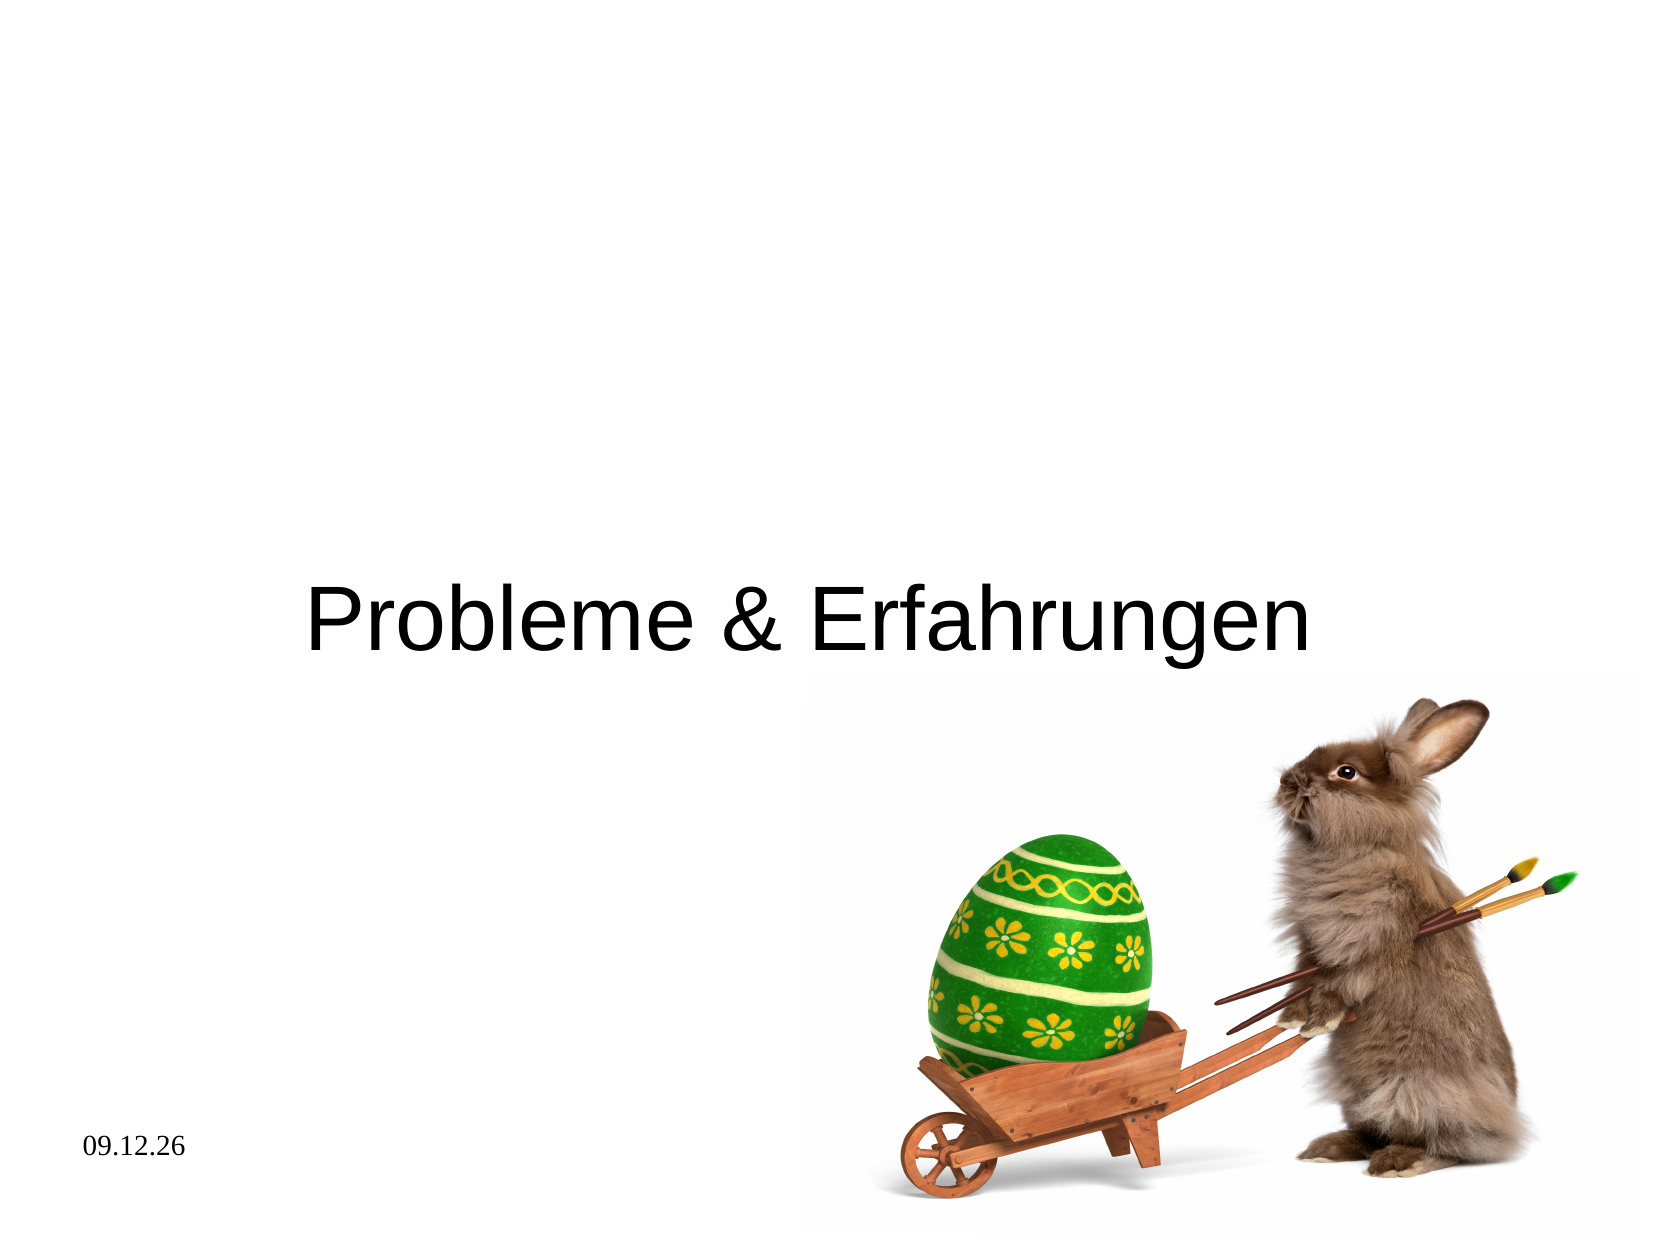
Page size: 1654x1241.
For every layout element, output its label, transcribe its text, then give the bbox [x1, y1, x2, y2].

title Probleme & Erfahrungen [82, 90, 1536, 1146]
picture [805, 678, 1641, 1235]
